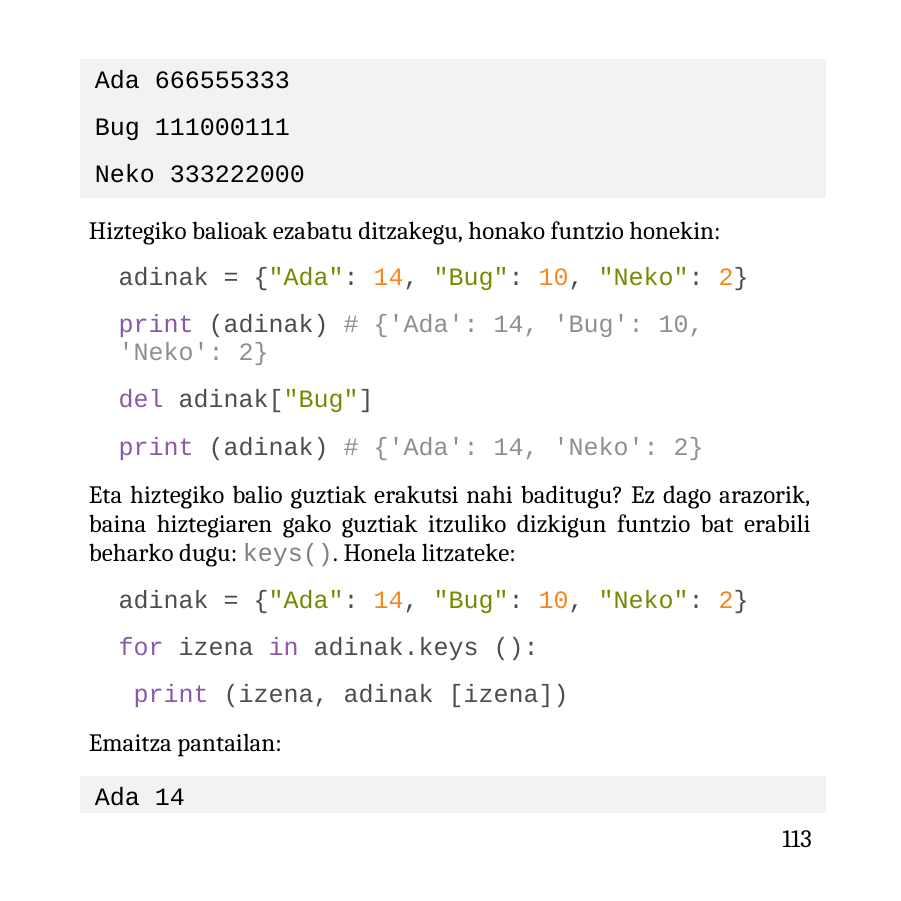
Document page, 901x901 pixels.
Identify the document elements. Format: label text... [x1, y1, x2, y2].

text Hiztegiko balioak ezabatu ditzakegu, honako funtzio honekin: [89, 217, 811, 246]
text for izena in adinak.keys (): [118, 634, 811, 663]
text Ada 14 [86, 783, 820, 807]
text print (izena, adinak [izena]) [118, 682, 811, 710]
text print (adinak) # {'Ada': 14, 'Bug': 10, 'Neko': 2} [118, 312, 811, 368]
text Eta hiztegiko balio guztiak erakutsi nahi baditugu? Ez dago arazorik, baina hiztegiaren gako guztiak itzuliko dizkigun funtzio bat erabili beharko dugu: keys(). Honela litzateke: [89, 481, 811, 569]
text Neko 333222000 [86, 153, 820, 192]
text Ada 666555333 [86, 65, 820, 96]
text Emaitza pantailan: [89, 729, 811, 757]
text adinak = {"Ada": 14, "Bug": 10, "Neko": 2} [118, 264, 811, 293]
text adinak = {"Ada": 14, "Bug": 10, "Neko": 2} [118, 587, 811, 616]
text del adinak["Bug"] [118, 387, 811, 415]
text Bug 111000111 [86, 106, 820, 143]
text print (adinak) # {'Ada': 14, 'Neko': 2} [118, 434, 811, 462]
